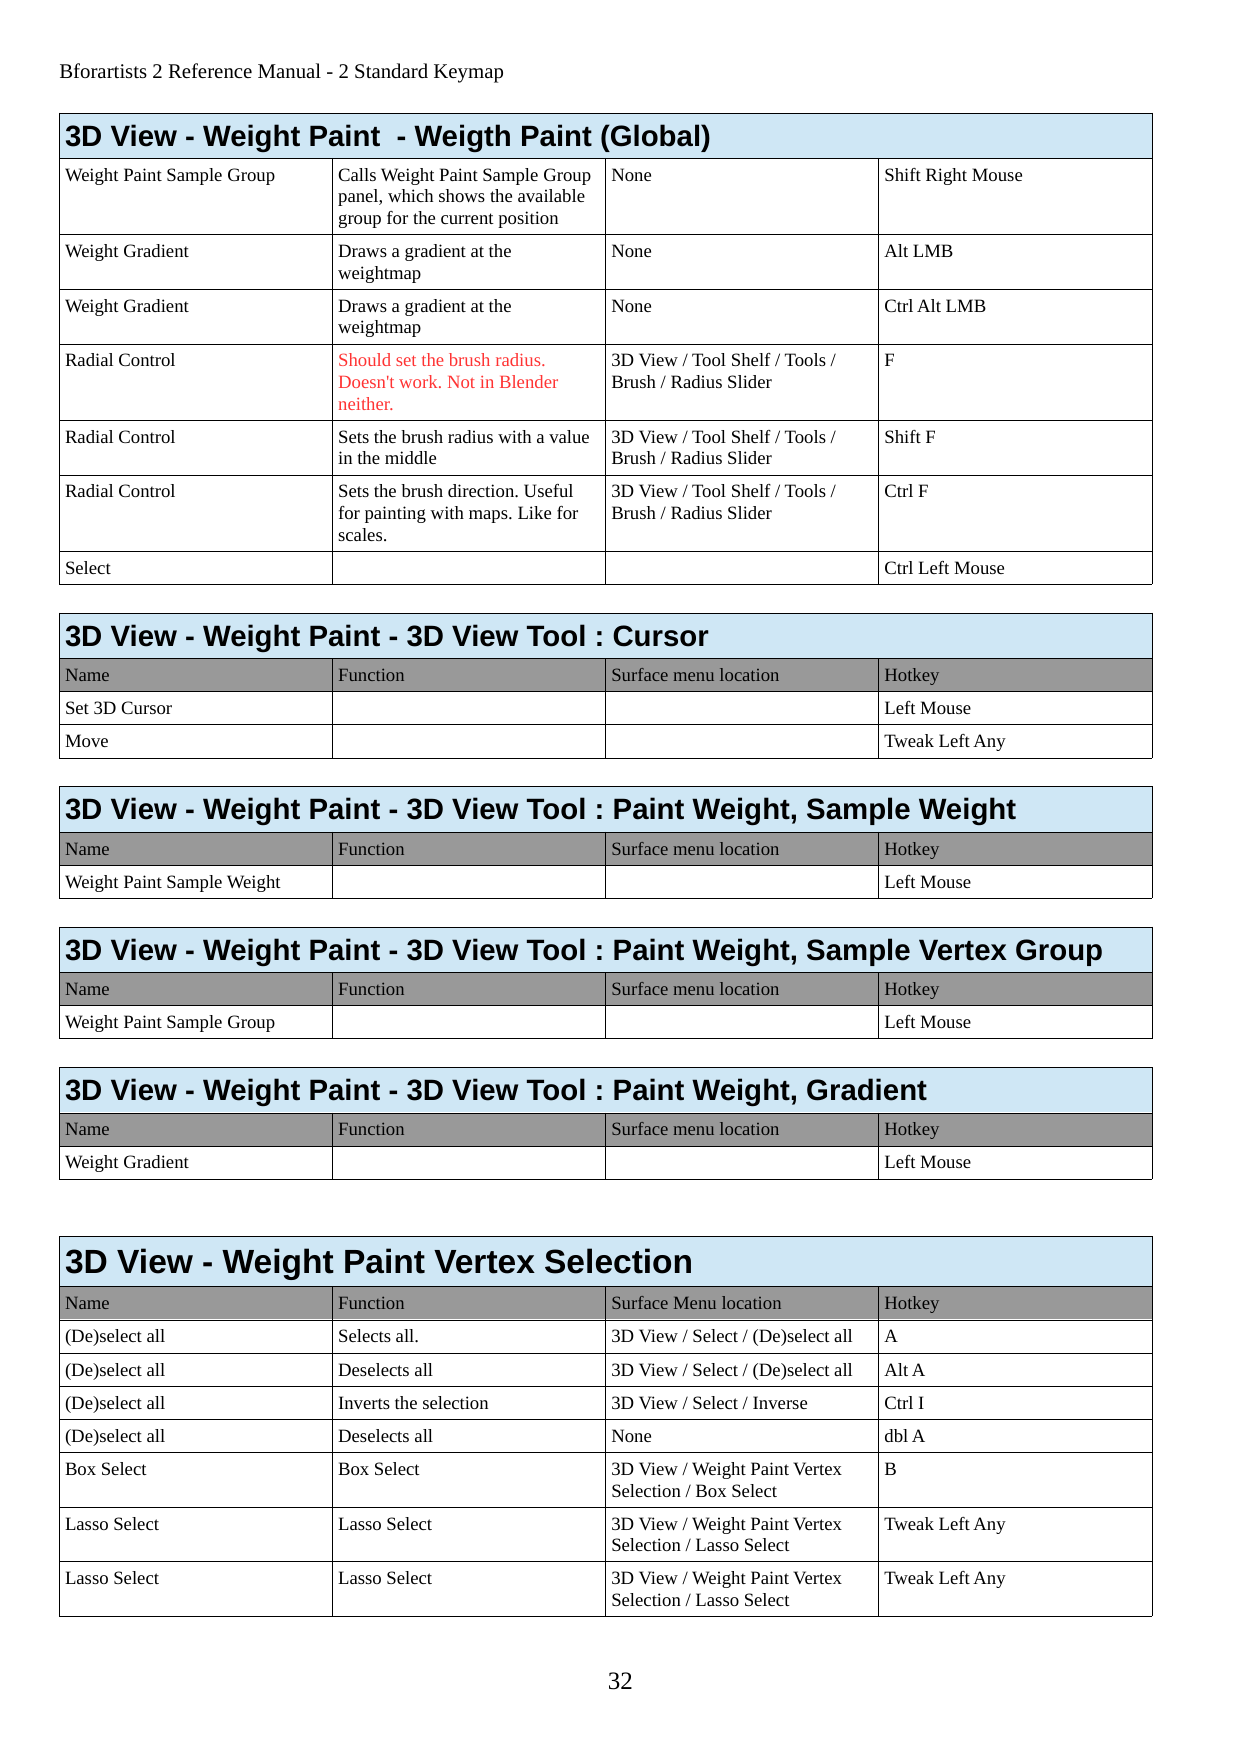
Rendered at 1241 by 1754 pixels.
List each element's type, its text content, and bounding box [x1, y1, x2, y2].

table_cell Box Select [333, 1453, 605, 1507]
table_cell [333, 1147, 605, 1179]
table_cell Ctrl I [879, 1387, 1152, 1419]
table_cell 3D View / Tool Shelf / Tools / Brush / Radius Slider [606, 421, 878, 474]
table_cell F [879, 345, 1152, 420]
table_cell Lasso Select [60, 1508, 332, 1561]
table_cell Weight Gradient [60, 235, 332, 289]
table_cell (De)select all [60, 1420, 332, 1452]
table_cell 3D View / Weight Paint Vertex Selection / Lasso Select [606, 1508, 878, 1561]
table_cell Name [60, 833, 332, 865]
table_cell Hotkey [879, 833, 1152, 865]
table_cell [606, 692, 878, 724]
table_cell Surface menu location [606, 1114, 878, 1146]
table_cell Sets the brush direction. Useful for painting with maps. Like for scales. [333, 476, 605, 551]
table_cell Function [333, 659, 605, 691]
table_cell Surface Menu location [606, 1287, 878, 1319]
table_cell Hotkey [879, 659, 1152, 691]
table_cell Ctrl F [879, 476, 1152, 551]
table_cell Alt A [879, 1354, 1152, 1386]
table_cell Function [333, 973, 605, 1005]
table_cell 3D View / Weight Paint Vertex Selection / Lasso Select [606, 1562, 878, 1616]
table_cell None [606, 235, 878, 289]
table_header 3D View - Weight Paint - 3D View Tool : Paint Weight, Sample Vertex Group [60, 928, 1152, 972]
table_header 3D View - Weight Paint - 3D View Tool : Paint Weight, Gradient [60, 1068, 1152, 1112]
table_cell Alt LMB [879, 235, 1152, 289]
table_cell Weight Gradient [60, 290, 332, 343]
table_cell [606, 1147, 878, 1179]
table_header 3D View - Weight Paint - 3D View Tool : Paint Weight, Sample Weight [60, 787, 1152, 832]
table_cell [333, 1006, 605, 1038]
table_cell Hotkey [879, 1287, 1152, 1319]
table_cell Move [60, 725, 332, 757]
table_cell Weight Gradient [60, 1147, 332, 1179]
table_header 3D View - Weight Paint - Weigth Paint (Global) [60, 114, 1152, 158]
table_cell Ctrl Alt LMB [879, 290, 1152, 343]
table_cell 3D View / Tool Shelf / Tools / Brush / Radius Slider [606, 345, 878, 420]
table_cell None [606, 290, 878, 343]
table_cell Left Mouse [879, 692, 1152, 724]
table_cell 3D View / Weight Paint Vertex Selection / Box Select [606, 1453, 878, 1507]
table_header 3D View - Weight Paint - 3D View Tool : Cursor [60, 614, 1152, 658]
table_cell Left Mouse [879, 1147, 1152, 1179]
table_cell (De)select all [60, 1354, 332, 1386]
table_cell Inverts the selection [333, 1387, 605, 1419]
table_cell (De)select all [60, 1387, 332, 1419]
table_cell Function [333, 1114, 605, 1146]
table_cell Hotkey [879, 973, 1152, 1005]
table_cell Ctrl Left Mouse [879, 552, 1152, 584]
table_cell Radial Control [60, 476, 332, 551]
table_cell Radial Control [60, 421, 332, 474]
table_header 3D View - Weight Paint Vertex Selection [60, 1237, 1152, 1286]
table_cell Surface menu location [606, 659, 878, 691]
table_cell Sets the brush radius with a value in the middle [333, 421, 605, 474]
table_cell Name [60, 1114, 332, 1146]
table_cell Name [60, 973, 332, 1005]
table_cell [333, 692, 605, 724]
table_cell Tweak Left Any [879, 1562, 1152, 1616]
table_cell B [879, 1453, 1152, 1507]
table_cell 3D View / Select / (De)select all [606, 1354, 878, 1386]
table_cell Select [60, 552, 332, 584]
table_cell Surface menu location [606, 973, 878, 1005]
table_cell Deselects all [333, 1420, 605, 1452]
table_cell [606, 725, 878, 757]
table_cell Selects all. [333, 1321, 605, 1353]
table_cell Weight Paint Sample Group [60, 159, 332, 234]
table_cell [606, 552, 878, 584]
table_cell Hotkey [879, 1114, 1152, 1146]
table_cell Box Select [60, 1453, 332, 1507]
table_cell Weight Paint Sample Group [60, 1006, 332, 1038]
table_cell Shift F [879, 421, 1152, 474]
table_cell Draws a gradient at the weightmap [333, 290, 605, 343]
table_cell Radial Control [60, 345, 332, 420]
table_cell Tweak Left Any [879, 725, 1152, 757]
table_cell Shift Right Mouse [879, 159, 1152, 234]
table_cell [333, 866, 605, 898]
table_cell 3D View / Select / (De)select all [606, 1321, 878, 1353]
table_cell Surface menu location [606, 833, 878, 865]
table_cell Set 3D Cursor [60, 692, 332, 724]
table_cell Should set the brush radius. Doesn't work. Not in Blender neither. [333, 345, 605, 420]
table_cell Tweak Left Any [879, 1508, 1152, 1561]
table_cell Lasso Select [333, 1508, 605, 1561]
table_cell Left Mouse [879, 1006, 1152, 1038]
table_cell [606, 866, 878, 898]
table_cell None [606, 159, 878, 234]
table_cell Function [333, 1287, 605, 1319]
table_cell 3D View / Select / Inverse [606, 1387, 878, 1419]
table_cell dbl A [879, 1420, 1152, 1452]
table_cell Calls Weight Paint Sample Group panel, which shows the available group for the current position [333, 159, 605, 234]
table_cell Lasso Select [333, 1562, 605, 1616]
table_cell (De)select all [60, 1321, 332, 1353]
table_cell 3D View / Tool Shelf / Tools / Brush / Radius Slider [606, 476, 878, 551]
table_cell Name [60, 1287, 332, 1319]
table_cell Function [333, 833, 605, 865]
table_cell Left Mouse [879, 866, 1152, 898]
table_cell [606, 1006, 878, 1038]
table_cell Deselects all [333, 1354, 605, 1386]
table_cell Lasso Select [60, 1562, 332, 1616]
table_cell Name [60, 659, 332, 691]
table_cell Weight Paint Sample Weight [60, 866, 332, 898]
table_cell [333, 725, 605, 757]
table_cell Draws a gradient at the weightmap [333, 235, 605, 289]
table_cell [333, 552, 605, 584]
table_cell None [606, 1420, 878, 1452]
table_cell A [879, 1321, 1152, 1353]
